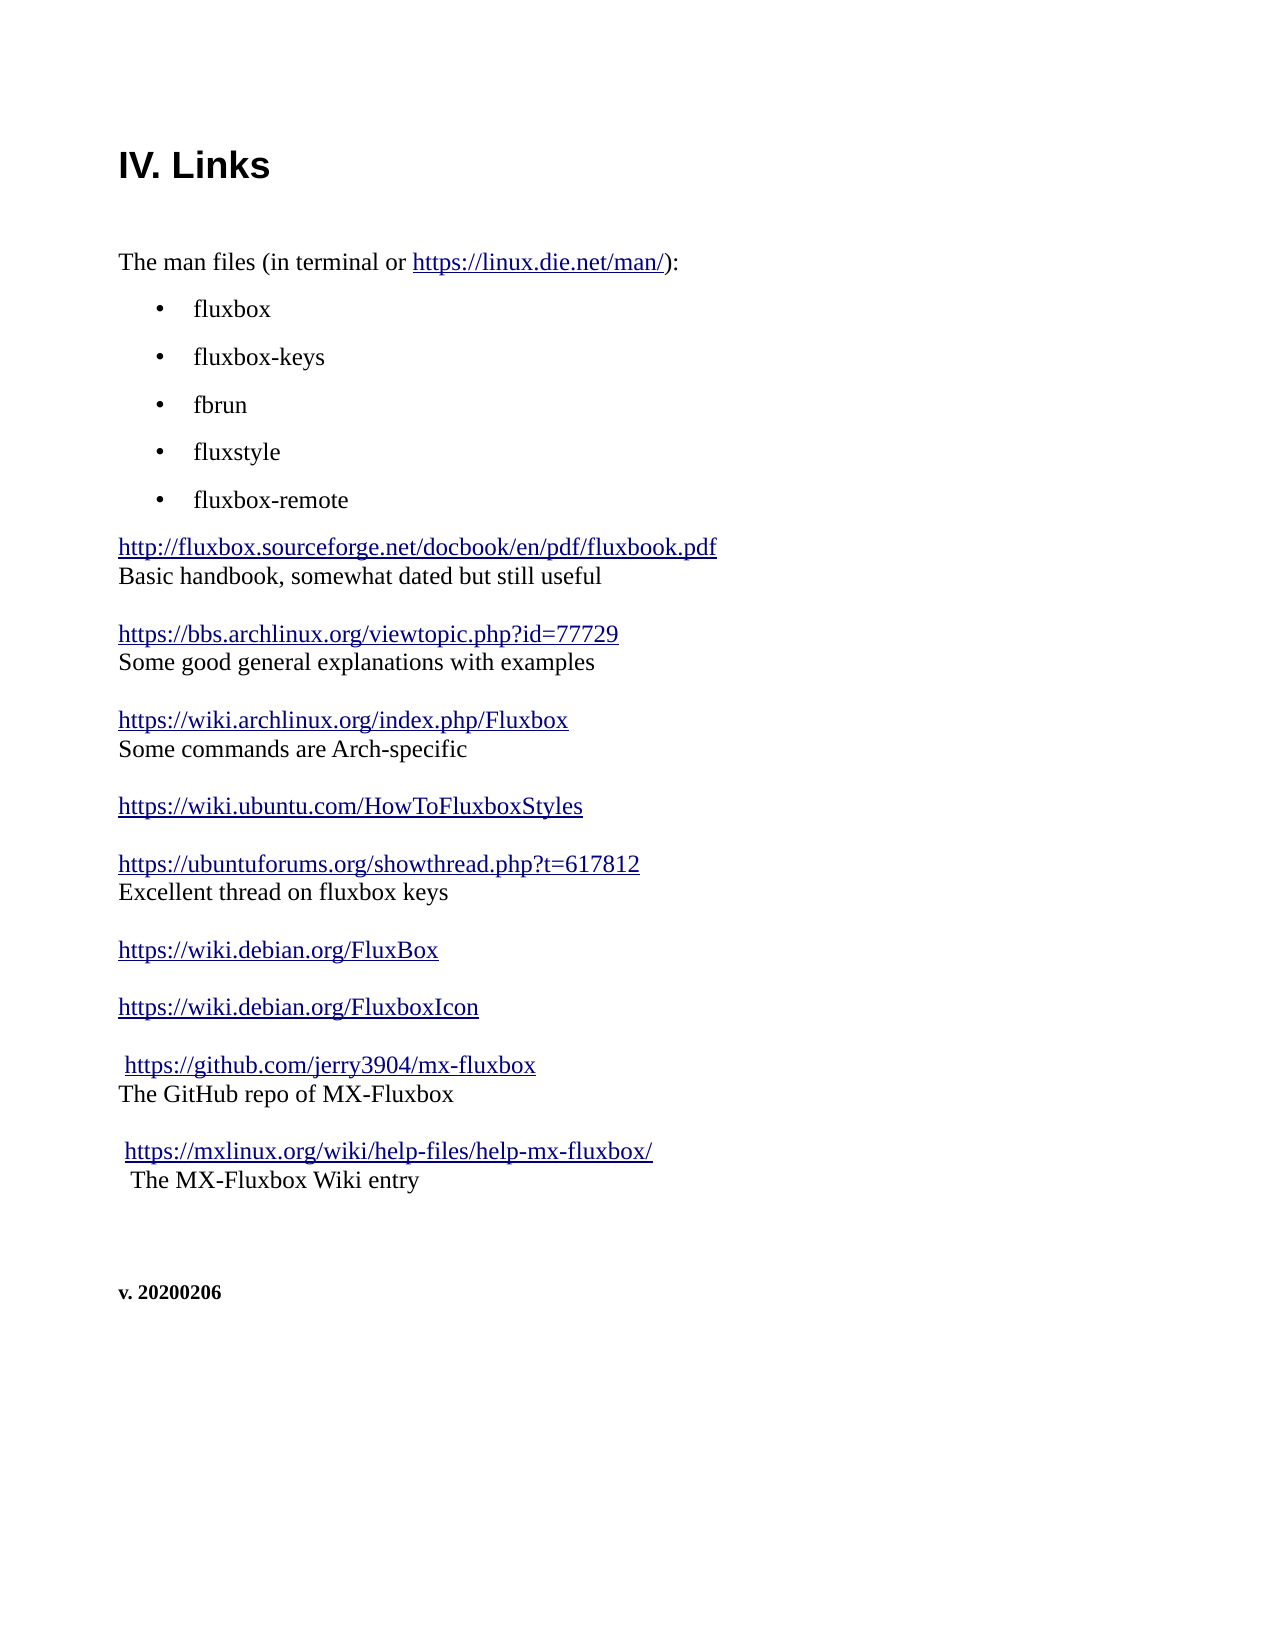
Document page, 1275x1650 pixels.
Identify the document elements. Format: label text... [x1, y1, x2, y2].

text The MX-Fluxbox Wiki entry [118, 1165, 1157, 1194]
subtitle IV. Links [118, 143, 1157, 187]
text v. 20200206 [118, 1280, 1157, 1304]
list fluxstyle [156, 437, 1157, 466]
text https://wiki.debian.org/FluxboxIcon [118, 992, 1157, 1021]
list fbrun [156, 390, 1157, 418]
text The GitHub repo of MX-Fluxbox [118, 1079, 1157, 1107]
text Some commands are Arch-specific [118, 734, 1157, 762]
text https://github.com/jerry3904/mx-fluxbox [118, 1050, 1157, 1079]
text Some good general explanations with examples [118, 647, 1157, 676]
text https://mxlinux.org/wiki/help-files/help-mx-fluxbox/ [118, 1136, 1157, 1165]
text Basic handbook, somewhat dated but still useful [118, 561, 1157, 590]
text https://ubuntuforums.org/showthread.php?t=617812 [118, 849, 1157, 877]
list fluxbox-keys [156, 342, 1157, 371]
text https://bbs.archlinux.org/viewtopic.php?id=77729 [118, 619, 1157, 647]
list fluxbox-remote [156, 485, 1157, 514]
text The man files (in terminal or https://linux.die.net/man/): [118, 247, 1157, 276]
text https://wiki.debian.org/FluxBox [118, 935, 1157, 964]
text http://fluxbox.sourceforge.net/docbook/en/pdf/fluxbook.pdf [118, 532, 1157, 561]
text Excellent thread on fluxbox keys [118, 877, 1157, 906]
list fluxbox [156, 294, 1157, 323]
text https://wiki.archlinux.org/index.php/Fluxbox [118, 705, 1157, 734]
text https://wiki.ubuntu.com/HowToFluxboxStyles [118, 791, 1157, 820]
